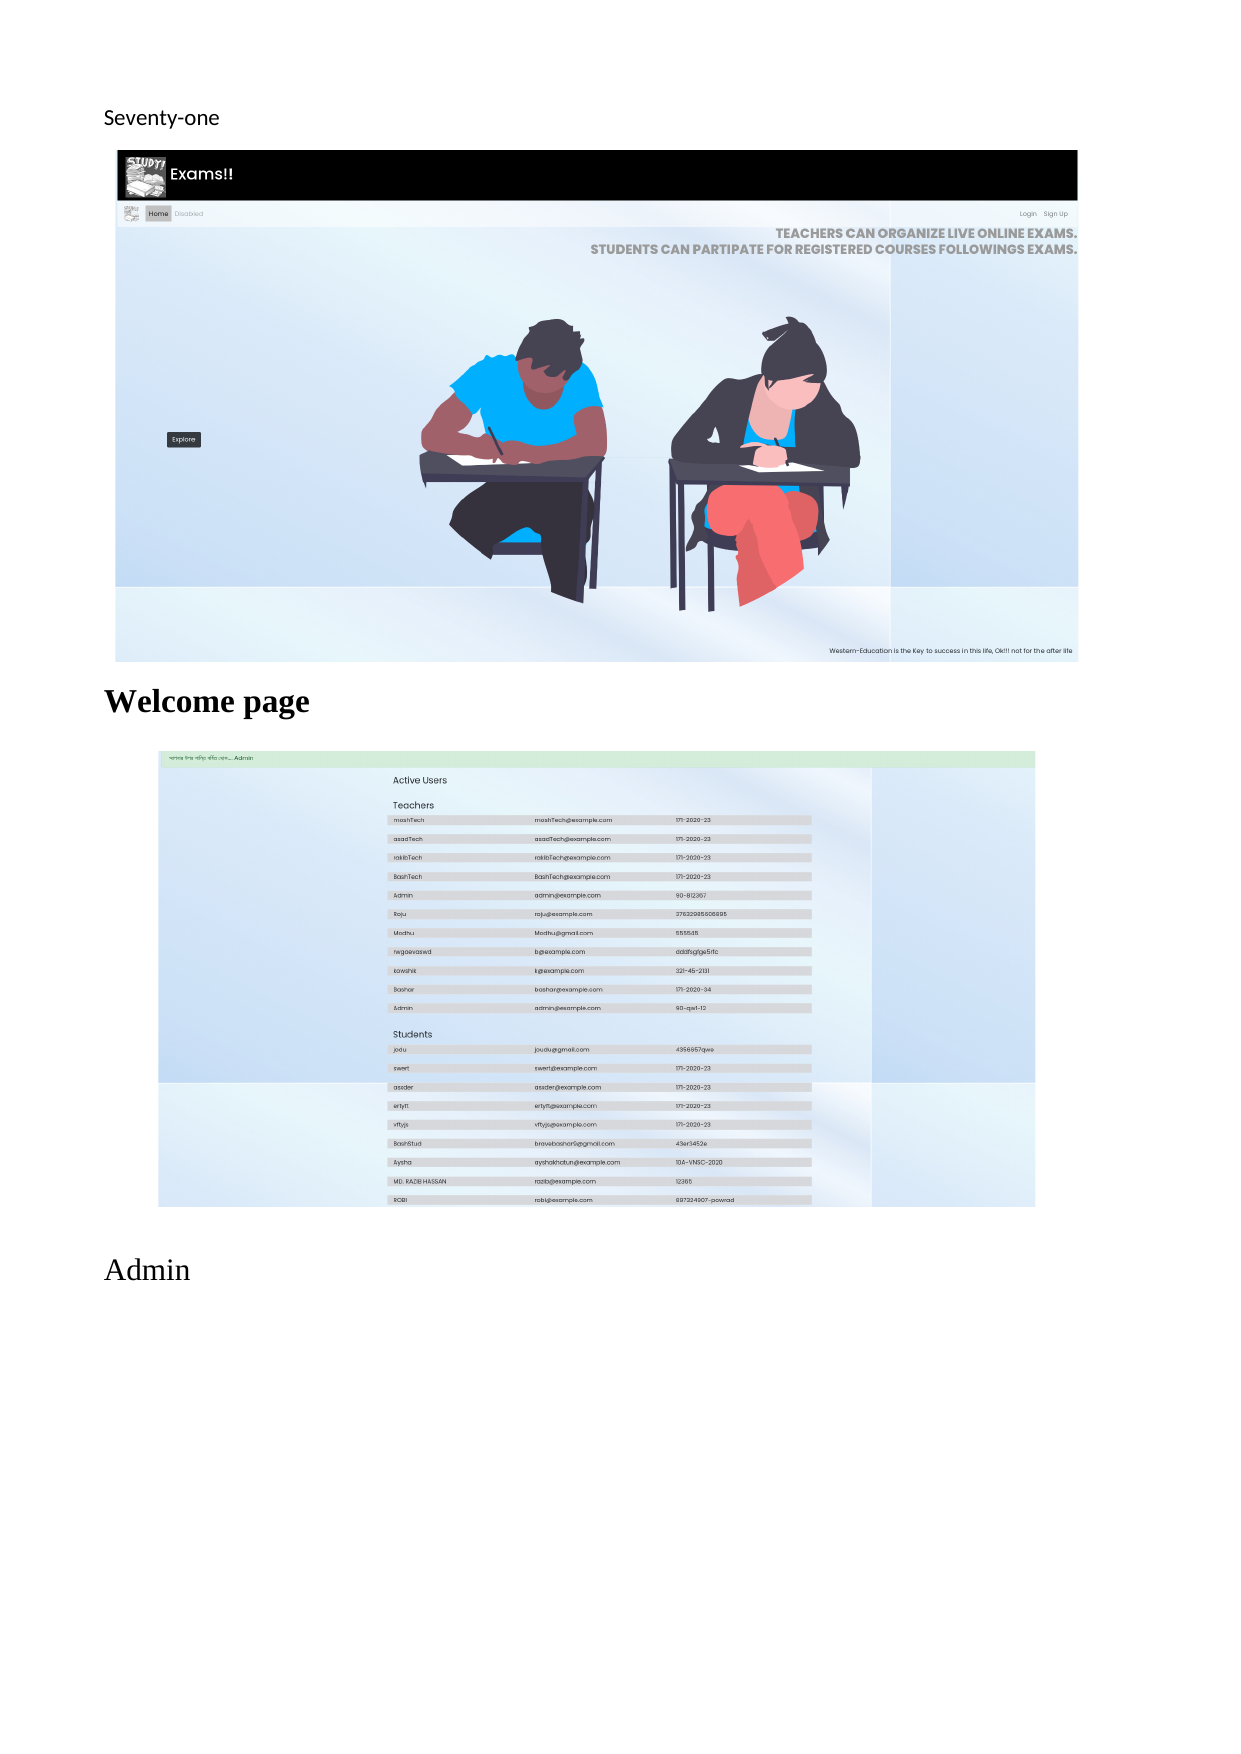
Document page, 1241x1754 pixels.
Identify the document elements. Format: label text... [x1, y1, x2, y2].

picture [115, 150, 1079, 662]
text Admin [103, 1207, 1090, 1287]
picture [158, 751, 1036, 1207]
text Welcome page [103, 662, 1090, 719]
